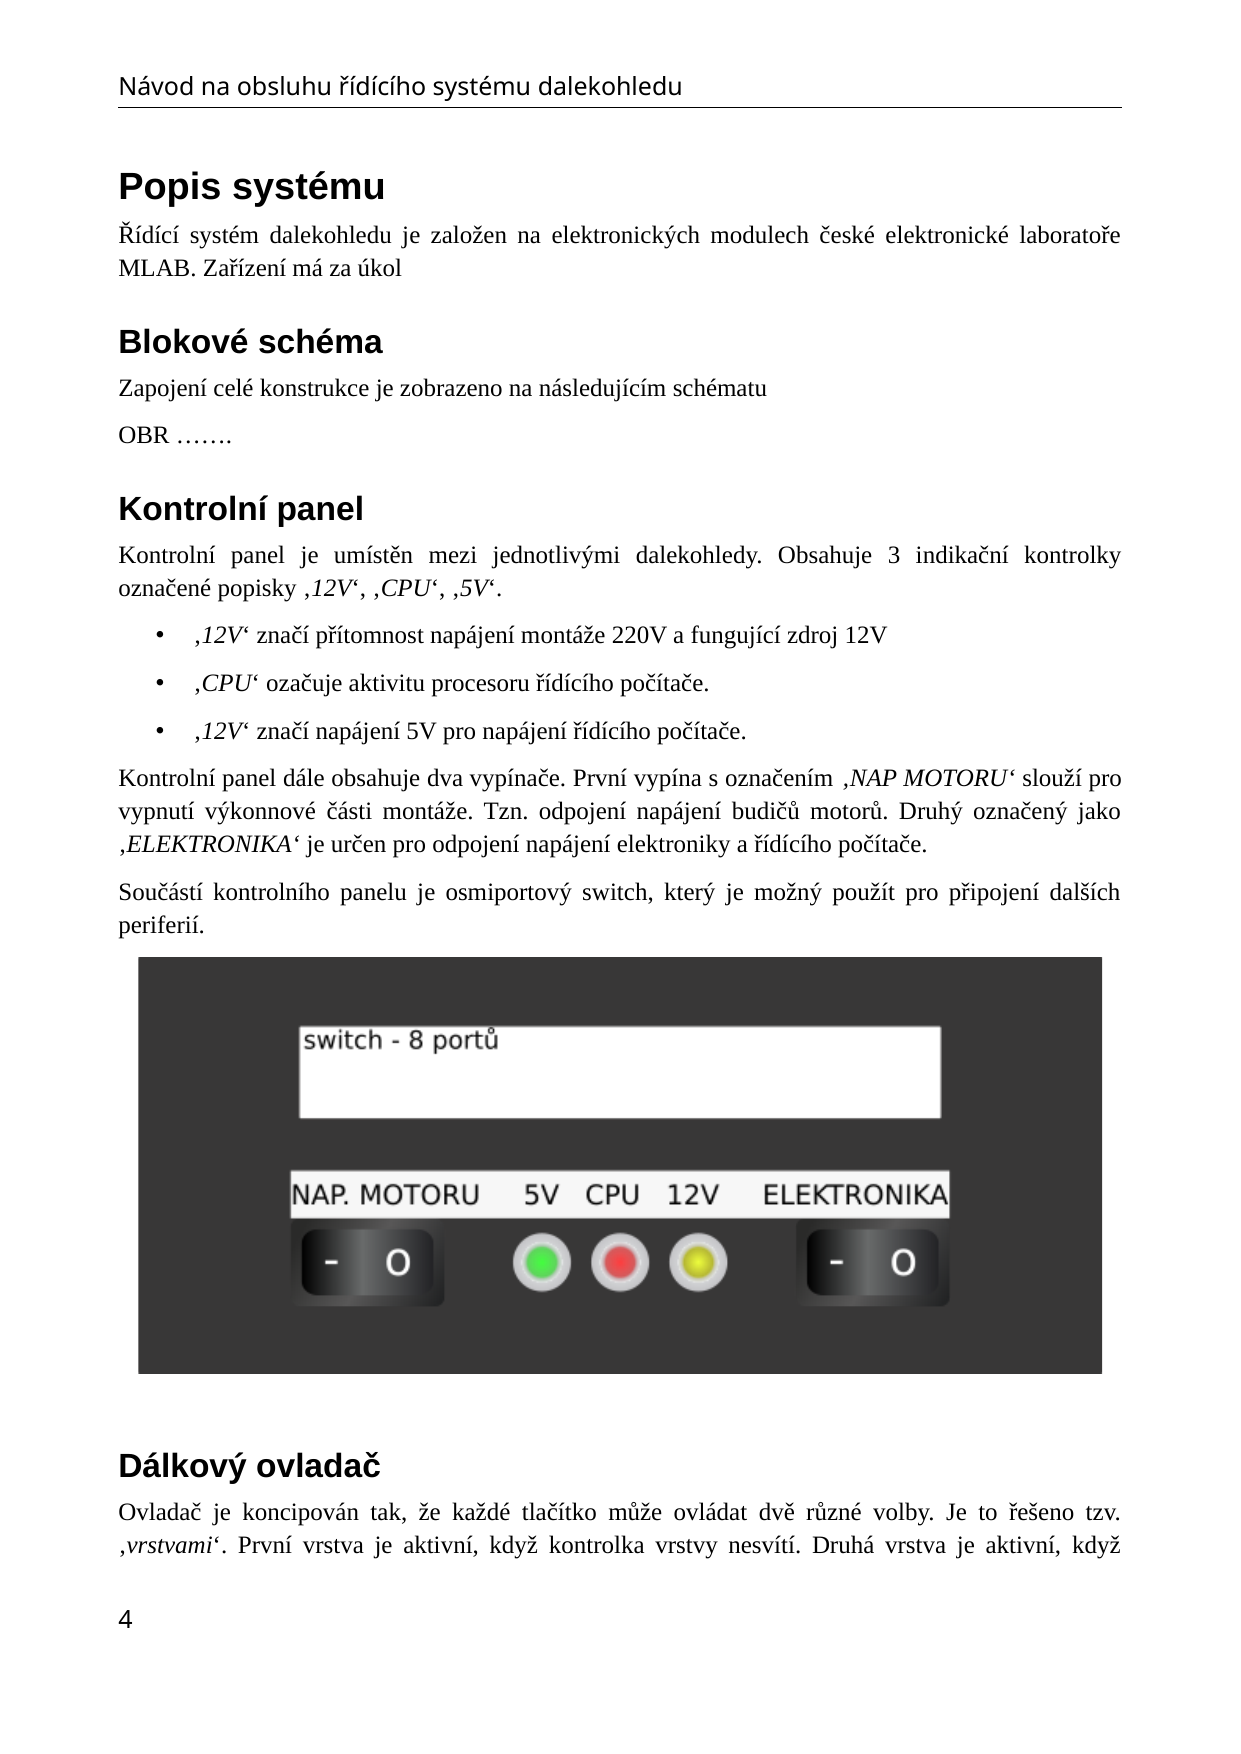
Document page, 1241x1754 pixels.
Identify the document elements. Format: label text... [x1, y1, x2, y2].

subtitle Blokové schéma [118, 322, 1122, 360]
text Kontrolní panel dále obsahuje dva vypínače. První vypína s označením ‚NAP MOTORU‘ slouží pro vypnutí výkonnové části montáže. Tzn. odpojení napájení budičů motorů. Druhý označený jako ‚ELEKTRONIKA‘ je určen pro odpojení napájení elektroniky a řídícího počítače. [118, 763, 1122, 858]
list ‚12V‘ značí přítomnost napájení montáže 220V a fungující zdroj 12V [156, 621, 1122, 649]
list ‚CPU‘ ozačuje aktivitu procesoru řídícího počítače. [156, 668, 1122, 697]
text Ovladač je koncipován tak, že každé tlačítko může ovládat dvě různé volby. Je to řešeno tzv. ‚vrstvami‘. První vrstva je aktivní, když kontrolka vrstvy nesvítí. Druhá vrstva je aktivní, když [118, 1497, 1122, 1559]
text OBR ……. [118, 420, 1122, 449]
list ‚12V‘ značí napájení 5V pro napájení řídícího počítače. [156, 716, 1122, 744]
picture [138, 957, 1103, 1374]
subtitle Dálkový ovladač [118, 1446, 1122, 1484]
text Kontrolní panel je umístěn mezi jednotlivými dalekohledy. Obsahuje 3 indikační kontrolky označené popisky ‚12V‘, ‚CPU‘, ‚5V‘. [118, 540, 1122, 602]
text Řídící systém dalekohledu je založen na elektronických modulech české elektronické laboratoře MLAB. Zařízení má za úkol [118, 220, 1122, 282]
subtitle Popis systému [118, 164, 1122, 208]
text Zapojení celé konstrukce je zobrazeno na následujícím schématu [118, 373, 1122, 402]
text Součástí kontrolního panelu je osmiportový switch, který je možný použít pro připojení dalších periferií. [118, 877, 1122, 939]
subtitle Kontrolní panel [118, 489, 1122, 527]
